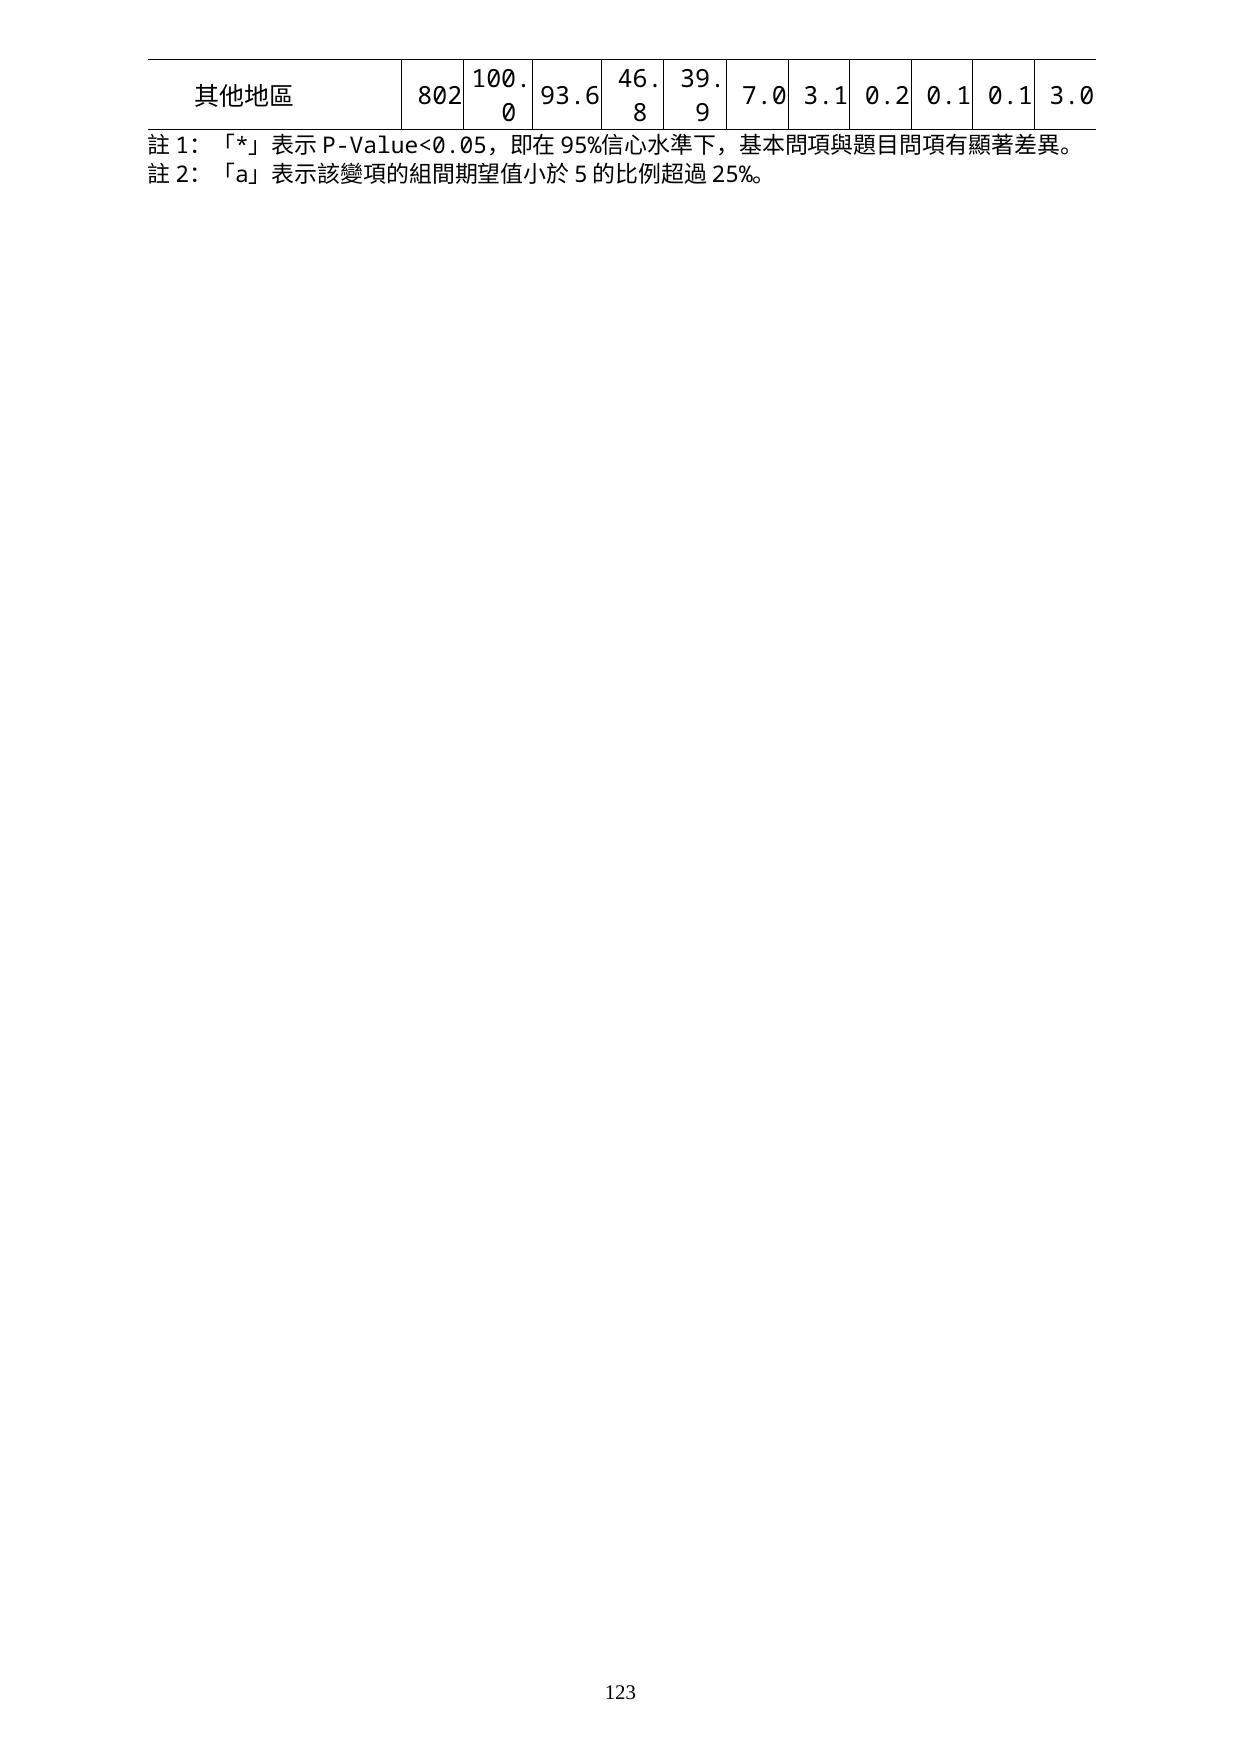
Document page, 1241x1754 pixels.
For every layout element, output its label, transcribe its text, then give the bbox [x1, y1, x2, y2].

table_cell 其他地區 [148, 60, 401, 129]
table_cell 93.6 [533, 60, 601, 129]
table_cell 0.1 [973, 60, 1034, 129]
table_cell 0.2 [850, 60, 911, 129]
table_cell 3.1 [789, 60, 849, 129]
table_cell 46.8 [602, 60, 663, 129]
table_cell 7.0 [727, 60, 788, 129]
text 註2：「a」表示該變項的組間期望值小於5的比例超過25%。 [148, 159, 1092, 188]
table_cell 3.0 [1035, 60, 1096, 129]
table_cell 802 [402, 60, 463, 129]
text 註1：「*」表示P-Value<0.05，即在95%信心水準下，基本問項與題目問項有顯著差異。 [148, 130, 1092, 159]
table_cell 0.1 [912, 60, 972, 129]
table_cell 100.0 [464, 60, 532, 129]
table_cell 39.9 [664, 60, 726, 129]
